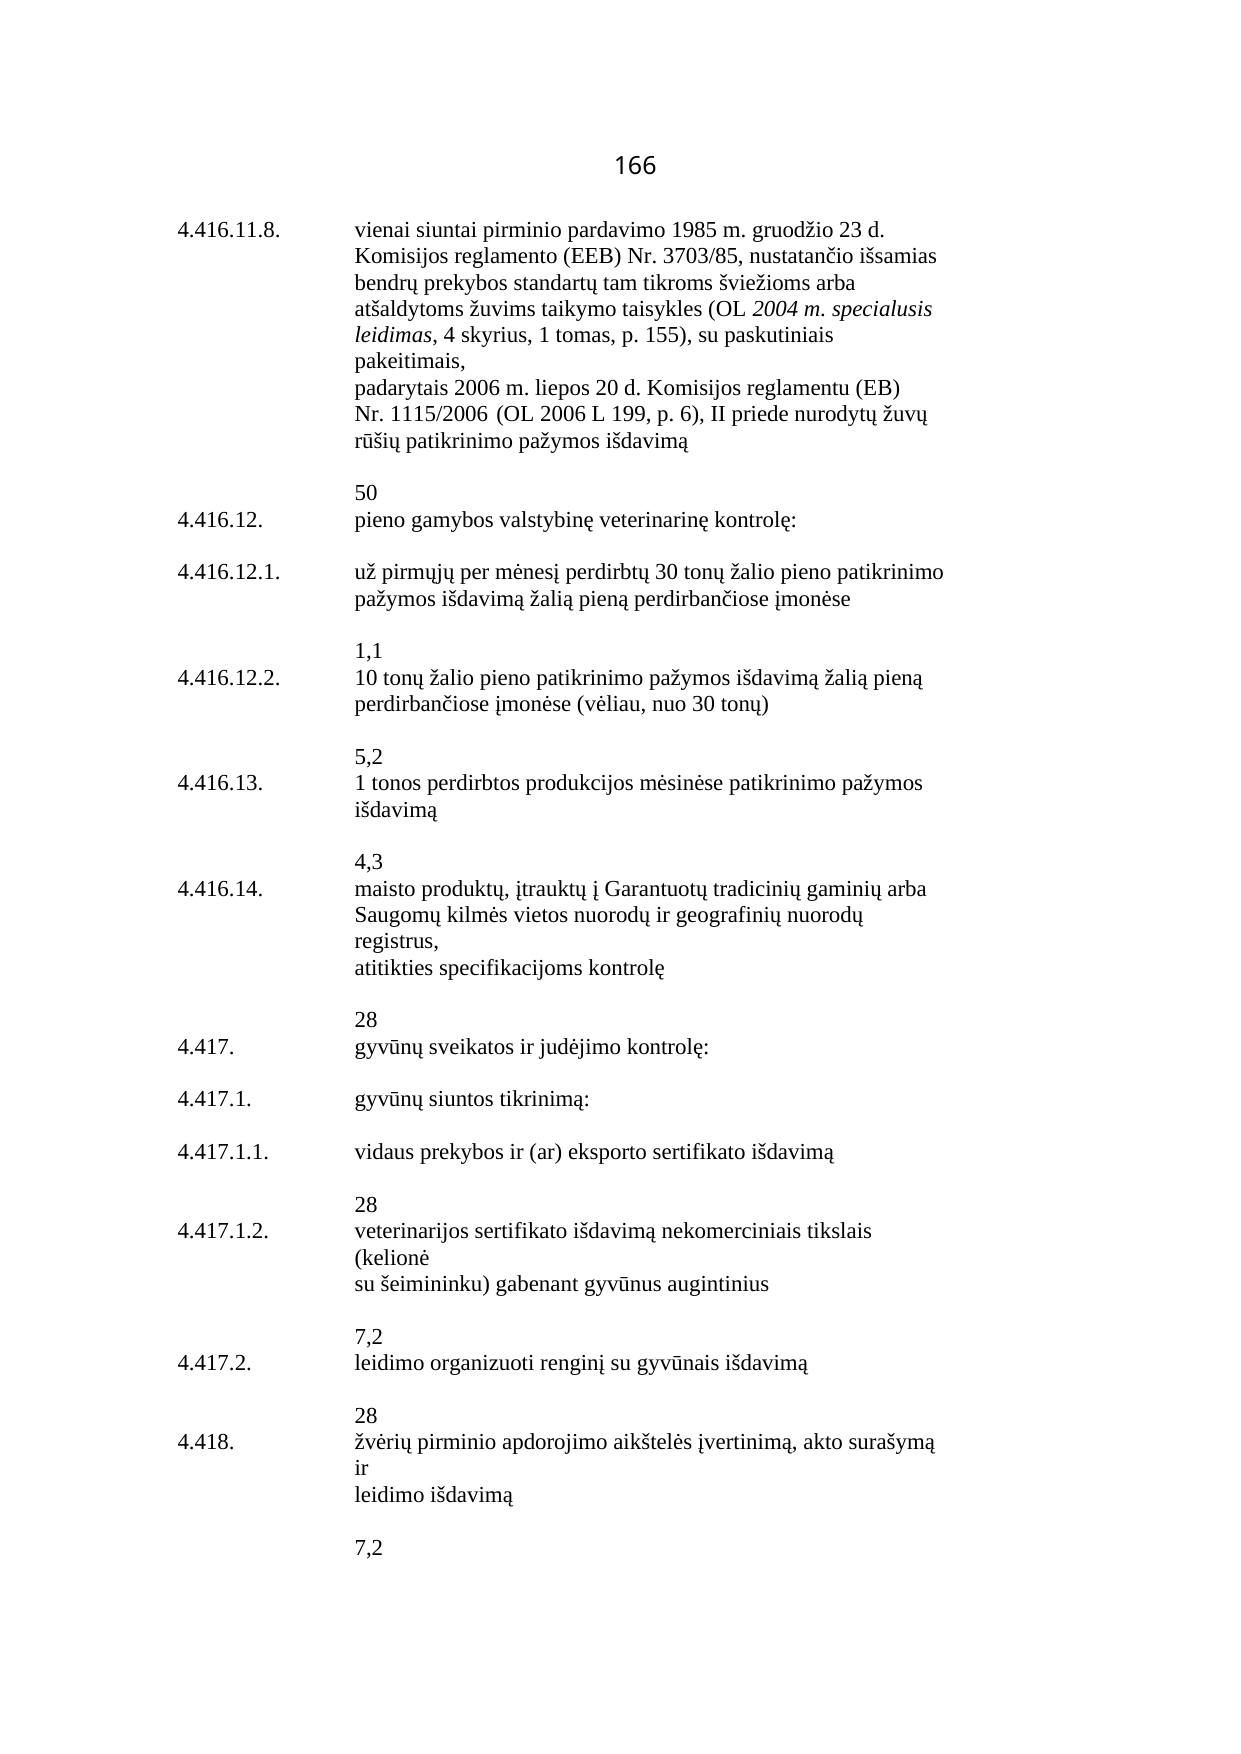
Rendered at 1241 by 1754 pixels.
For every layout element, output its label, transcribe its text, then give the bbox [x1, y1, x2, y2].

text bendrų prekybos standartų tam tikroms šviežioms arba [354, 268, 945, 295]
text 4.416.14. maisto produktų, įtrauktų į Garantuotų tradicinių gaminių arba [177, 875, 945, 901]
text išdavimą 4,3 [354, 796, 945, 875]
text padarytais 2006 m. liepos 20 d. Komisijos reglamentu (EB) [354, 374, 945, 400]
text 4.418. žvėrių pirminio apdorojimo aikštelės įvertinimą, akto surašymą ir [177, 1428, 945, 1481]
text pažymos išdavimą žalią pieną perdirbančiose įmonėse 1,1 [354, 585, 945, 664]
text leidimas, 4 skyrius, 1 tomas, p. 155), su paskutiniais pakeitimais, [354, 321, 945, 374]
text 4.417. gyvūnų sveikatos ir judėjimo kontrolę: [177, 1033, 945, 1086]
text rūšių patikrinimo pažymos išdavimą 50 [354, 427, 945, 506]
text 4.417.1.1. vidaus prekybos ir (ar) eksporto sertifikato išdavimą 28 [177, 1138, 945, 1217]
text leidimo išdavimą 7,2 [354, 1481, 945, 1560]
text 4.417.1.2. veterinarijos sertifikato išdavimą nekomerciniais tikslais (kelionė [177, 1217, 945, 1270]
text 4.416.13. 1 tonos perdirbtos produkcijos mėsinėse patikrinimo pažymos [177, 769, 945, 796]
text 4.416.12.1. už pirmųjų per mėnesį perdirbtų 30 tonų žalio pieno patikrinimo [177, 558, 945, 585]
text 4.417.2. leidimo organizuoti renginį su gyvūnais išdavimą 28 [177, 1349, 945, 1428]
text perdirbančiose įmonėse (vėliau, nuo 30 tonų) 5,2 [354, 690, 945, 769]
text 4.416.11.8. vienai siuntai pirminio pardavimo 1985 m. gruodžio 23 d. [177, 216, 945, 242]
text su šeimininku) gabenant gyvūnus augintinius 7,2 [354, 1270, 945, 1349]
text 4.416.12.2. 10 tonų žalio pieno patikrinimo pažymos išdavimą žalią pieną [177, 664, 945, 690]
text 4.417.1. gyvūnų siuntos tikrinimą: [177, 1086, 945, 1138]
text 4.416.12. pieno gamybos valstybinę veterinarinę kontrolę: [177, 506, 945, 558]
text Komisijos reglamento (EEB) Nr. 3703/85, nustatančio išsamias [354, 242, 945, 268]
text Saugomų kilmės vietos nuorodų ir geografinių nuorodų registrus, [354, 901, 945, 954]
text atitikties specifikacijoms kontrolę 28 [354, 954, 945, 1033]
text atšaldytoms žuvims taikymo taisykles (OL 2004 m. specialusis [354, 295, 945, 321]
text Nr. 1115/2006 (OL 2006 L 199, p. 6), II priede nurodytų žuvų [354, 400, 945, 427]
